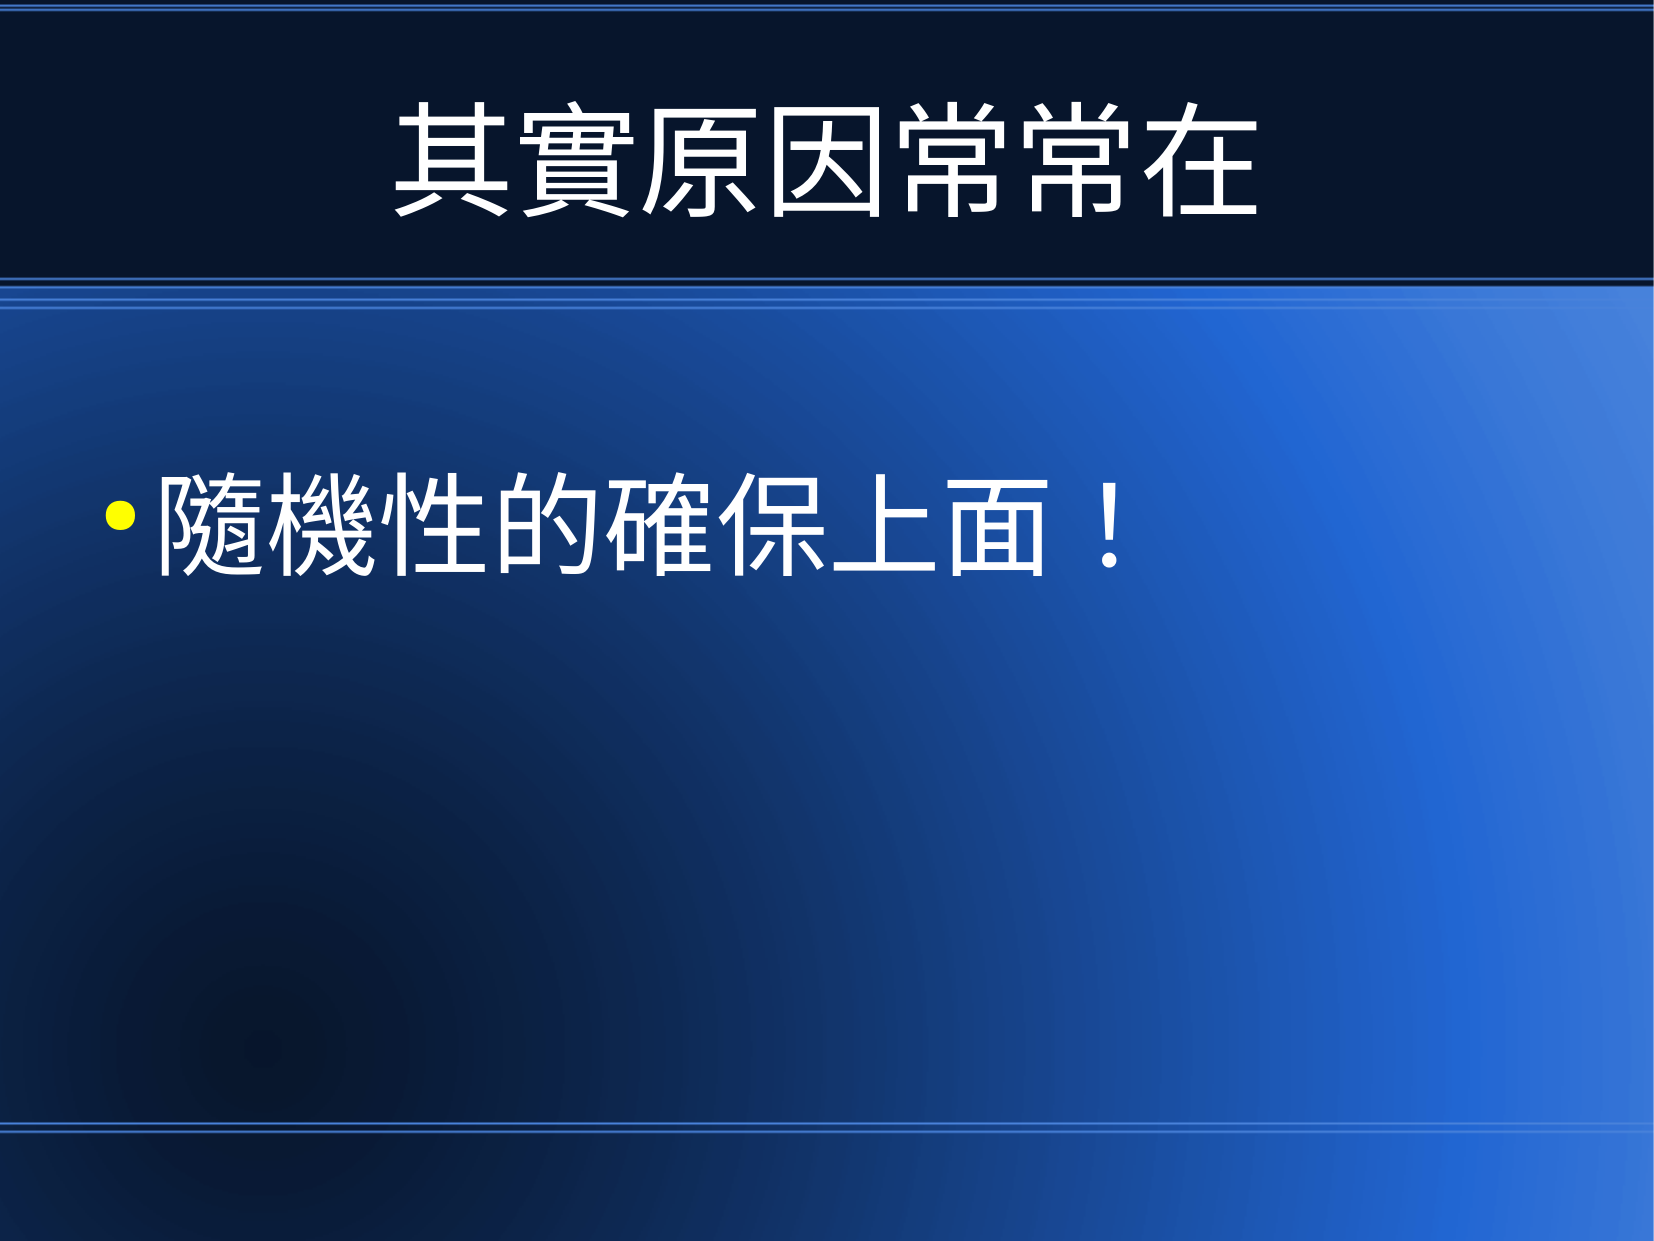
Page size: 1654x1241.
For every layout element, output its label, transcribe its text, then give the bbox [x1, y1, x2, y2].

list 隨機性的確保上面！ [82, 355, 1571, 1241]
title 其實原因常常在 [82, 49, 1571, 257]
picture [0, 0, 1654, 1241]
